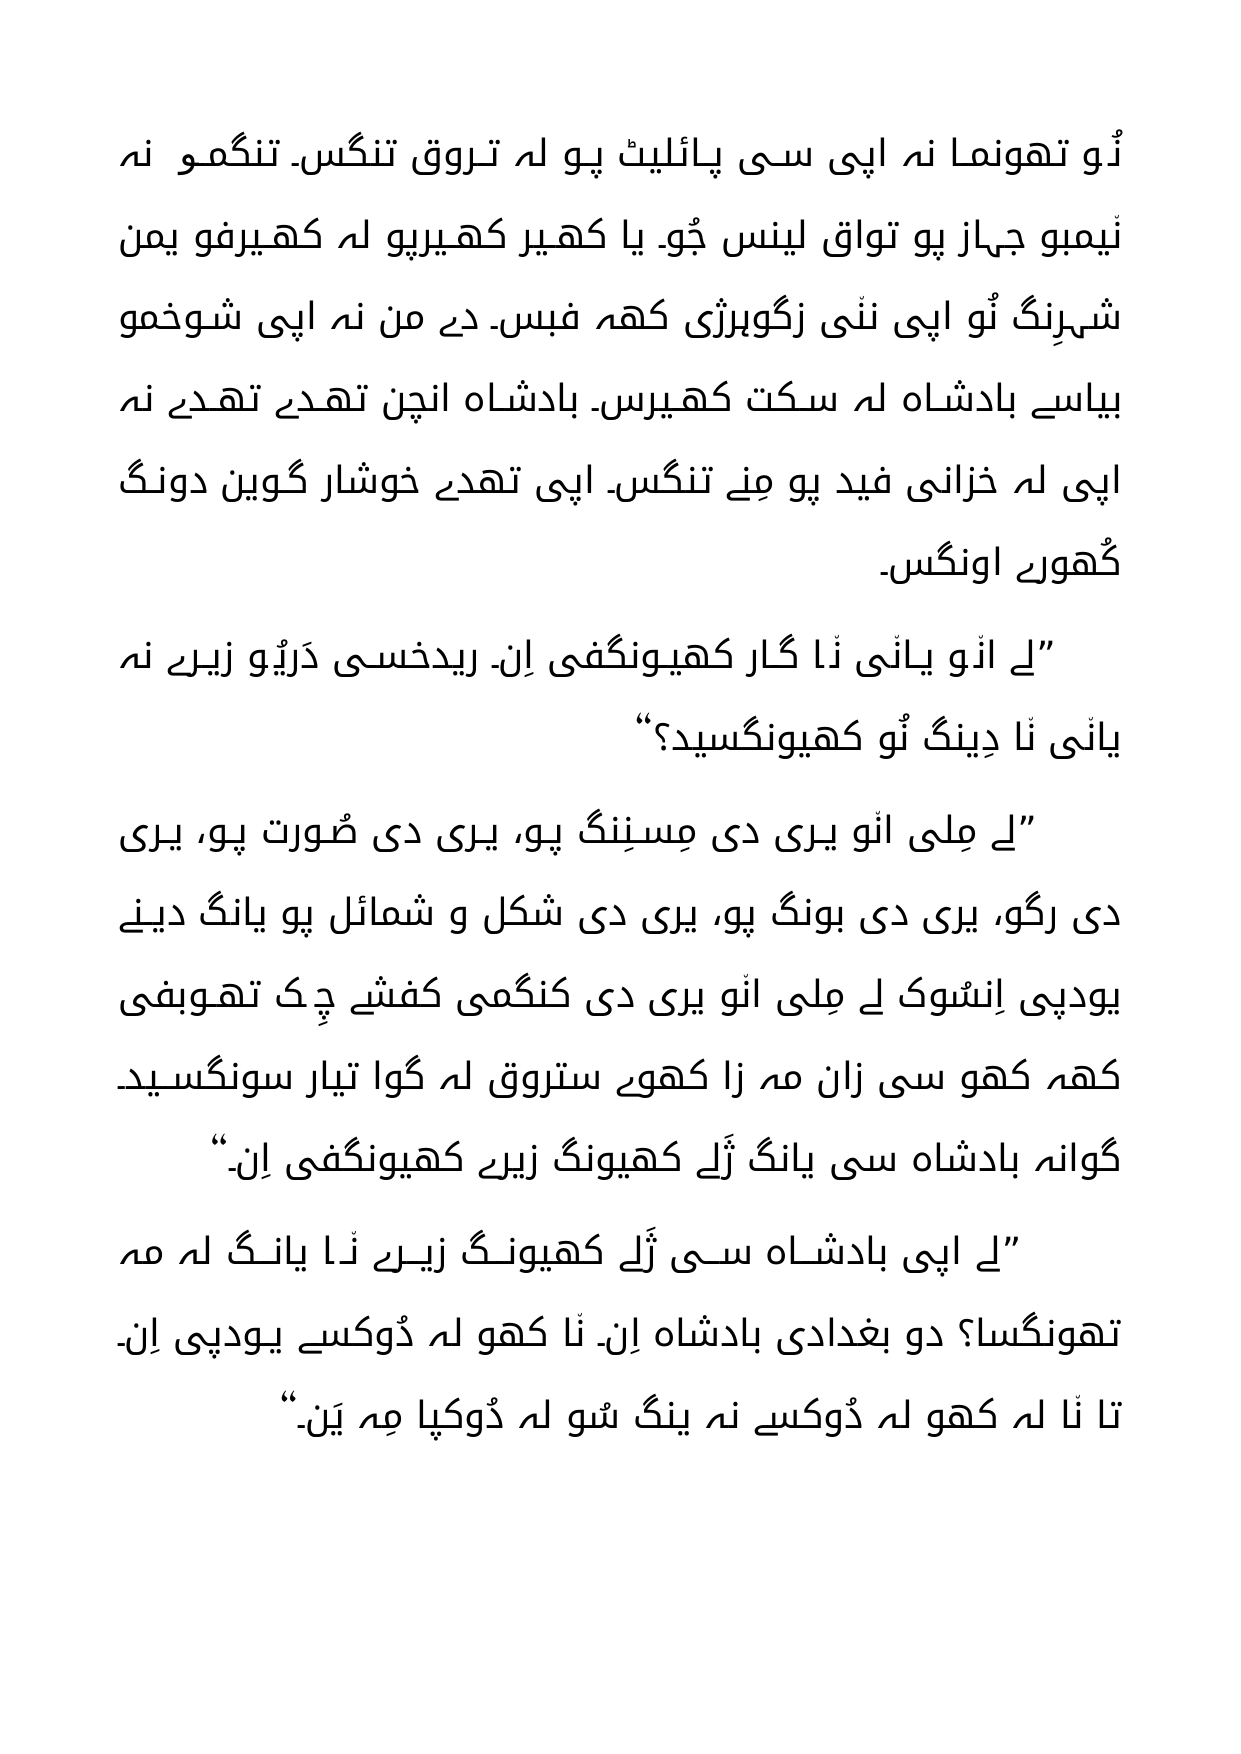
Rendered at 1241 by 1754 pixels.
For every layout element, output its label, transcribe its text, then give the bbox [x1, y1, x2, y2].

text ”لے اپی بادشاہ سی ژَلے کھیونگ زیرے ن٘ا یانگ لہ مہ تھونگسا؟ دو بغدادی بادشاہ اِن۔ ن٘ا کھو لہ دُوکسے یودپی اِن۔ تا ن٘ا لہ کھو لہ دُوکسے نہ ینگ سُو لہ دُوکپا مِہ یَن۔“ [118, 1216, 1122, 1451]
text نُو تھونما نہ اپی سی پائلیٹ پو لہ تروق تنگس۔ تنگمو نہ ن٘یمبو جہاز پو تواق لینس جُو۔ یا کھیر کھیرپو لہ کھیرفو یمن شہرِنگ نُو اپی نن٘ی زگوہرژی کھہ فبس۔ دے من نہ اپی شوخمو بیاسے بادشاہ لہ سکت کھیرس۔ بادشاہ انچن تھدے تھدے نہ اپی لہ خزانی فید پو مِنے تنگس۔ اپی تھدے خوشار گوین دونگ کُھورے اونگس۔ [118, 118, 1122, 598]
text ”لے مِلی ان٘و یری دی مِسنِنگ پو، یری دی صُورت پو، یری دی رگو، یری دی بونگ پو، یری دی شکل و شمائل پو یانگ دینے یودپی اِنسُوک لے مِلی ان٘و یری دی کنگمی کفشے چِک تھوبفی کھہ کھو سی زان مہ زا کھوے ستروق لہ گوا تیار سونگسید۔ گوانہ بادشاہ سی یانگ ژَلے کھیونگ زیرے کھیونگفی اِن۔“ [118, 796, 1122, 1194]
text ”لے ان٘و یان٘ی ن٘ا گار کھیونگفی اِن۔ ریدخسی دَریُو زیرے نہ یان٘ی ن٘ا دِینگ نُو کھیونگسید؟“ [118, 621, 1122, 773]
